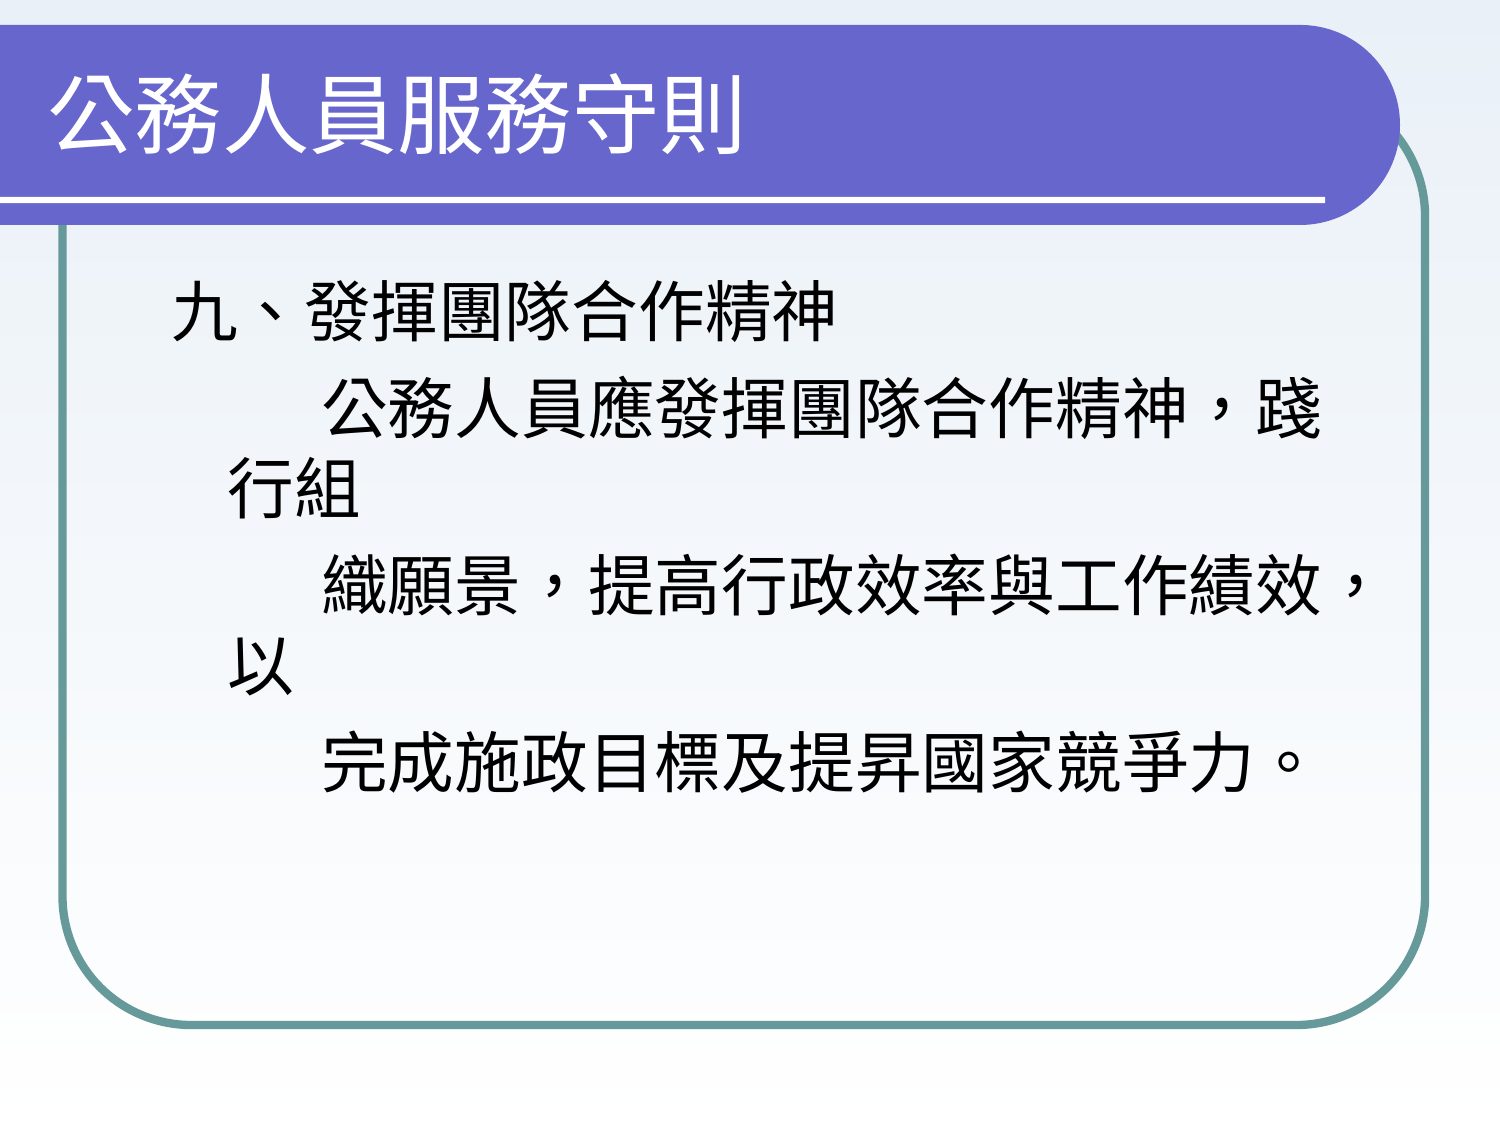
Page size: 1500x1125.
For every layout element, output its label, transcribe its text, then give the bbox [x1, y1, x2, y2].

list 九、發揮團隊合作精神 公務人員應發揮團隊合作精神，踐行組 織願景，提高行政效率與工作績效，以 完成施政目標及提昇國家競爭力。 [99, 262, 1400, 988]
title 公務人員服務守則 [32, 37, 1347, 188]
